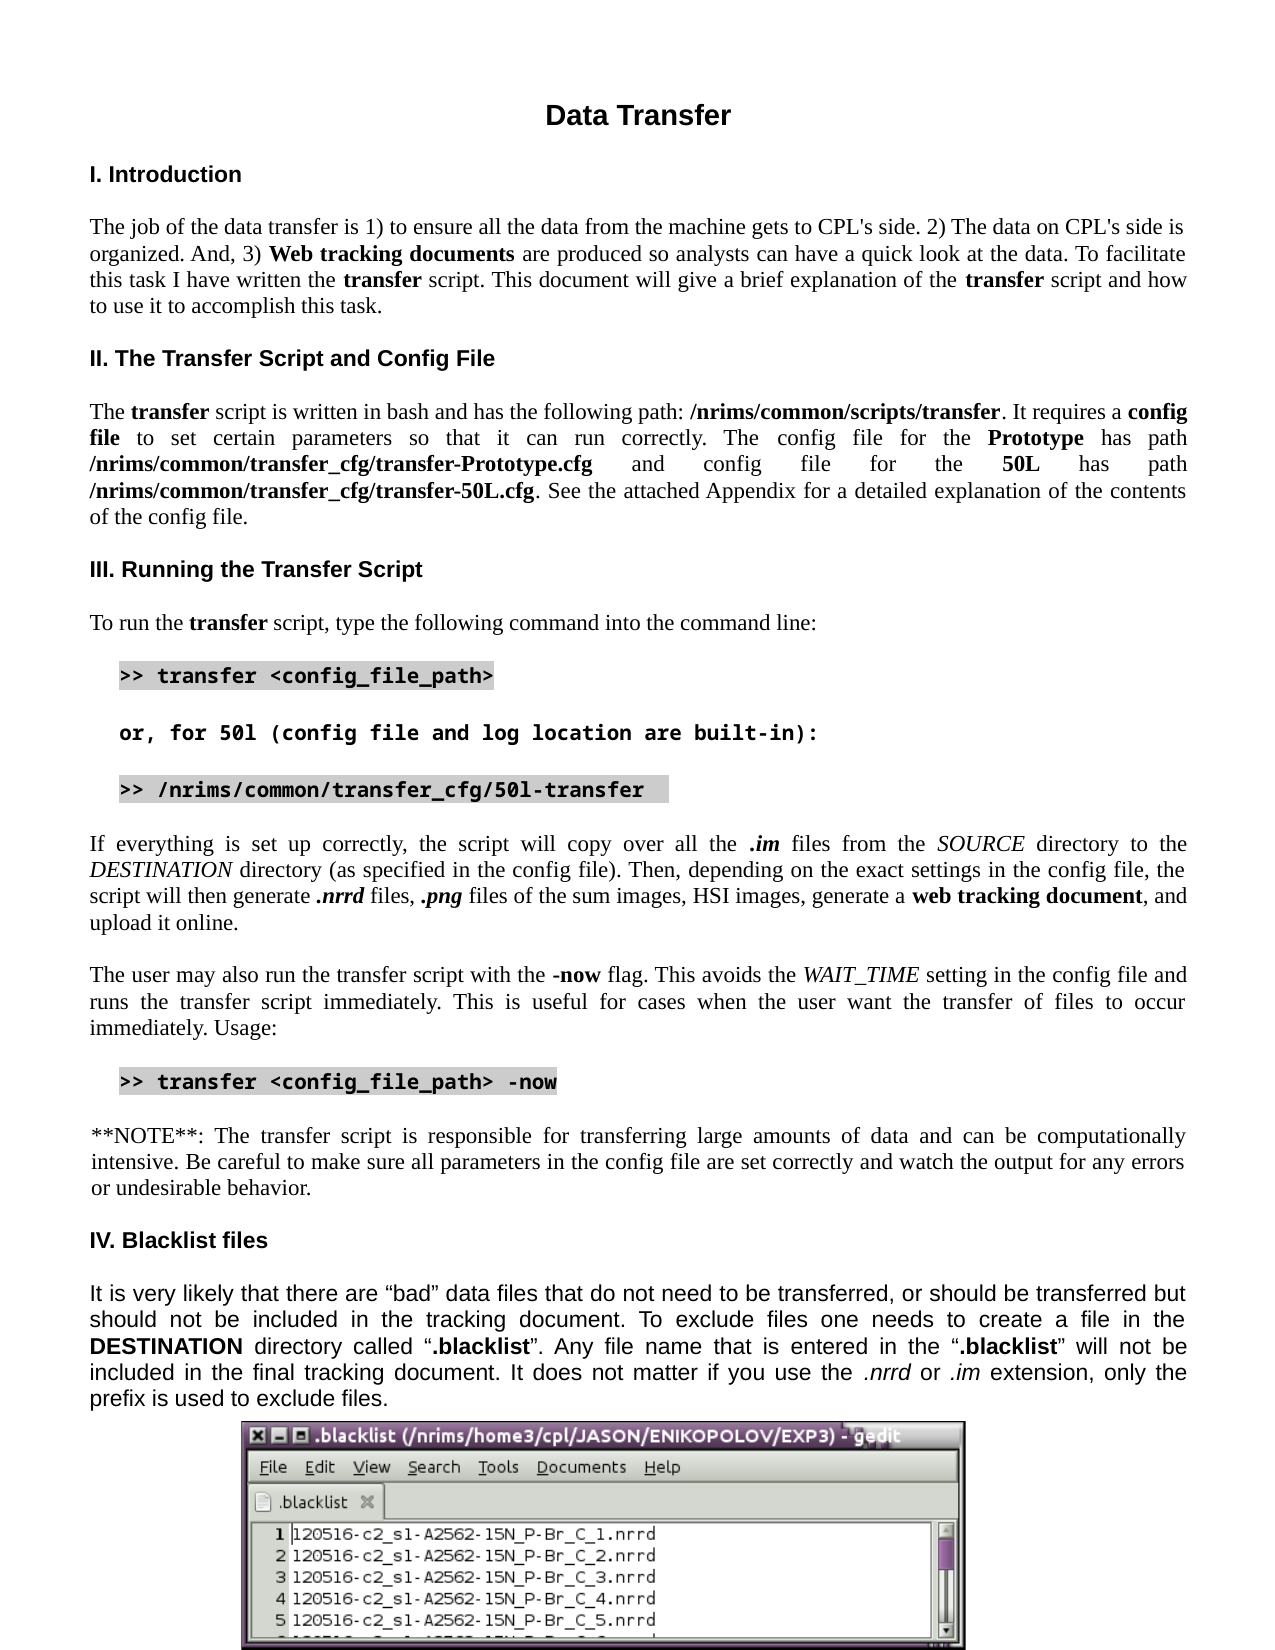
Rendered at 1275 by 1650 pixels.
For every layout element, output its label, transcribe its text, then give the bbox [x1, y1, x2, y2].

text III. Running the Transfer Script [89, 556, 1187, 582]
text The user may also run the transfer script with the -now flag. This avoids the WAIT_TIME setting in the config file and runs the transfer script immediately. This is useful for cases when the user want the transfer of files to occur immediately. Usage: [89, 962, 1187, 1041]
text To run the transfer script, type the following command into the command line: [89, 608, 1187, 635]
text >> transfer <config_file_path> -now [119, 1067, 1187, 1095]
text If everything is set up correctly, the script will copy over all the .im files from the SOURCE directory to the DESTINATION directory (as specified in the config file). Then, depending on the exact settings in the config file, the script will then generate .nrrd files, .png files of the sum images, HSI images, generate a web tracking document, and upload it online. [89, 830, 1187, 935]
text The transfer script is written in bash and has the following path: /nrims/common/scripts/transfer. It requires a config file to set certain parameters so that it can run correctly. The config file for the Prototype has path /nrims/common/transfer_cfg/transfer-Prototype.cfg and config file for the 50L has path /nrims/common/transfer_cfg/transfer-50L.cfg. See the attached Appendix for a detailed explanation of the contents of the config file. [89, 398, 1187, 529]
text I. Introduction [89, 161, 1187, 187]
text **NOTE**: The transfer script is responsible for transferring large amounts of data and can be computationally intensive. Be careful to make sure all parameters in the config file are set correctly and watch the output for any errors or undesirable behavior. [91, 1122, 1187, 1201]
text >> transfer <config_file_path> [119, 661, 1187, 690]
text It is very likely that there are “bad” data files that do not need to be transferred, or should be transferred but should not be included in the tracking document. To exclude files one needs to create a file in the DESTINATION directory called “.blacklist”. Any file name that is entered in the “.blacklist” will not be included in the final tracking document. It does not matter if you use the .nrrd or .im extension, only the prefix is used to exclude files. [89, 1280, 1187, 1412]
text or, for 50l (config file and log location are built-in): [119, 718, 1187, 747]
text Data Transfer [89, 98, 1187, 132]
text The job of the data transfer is 1) to ensure all the data from the machine gets to CPL's side. 2) The data on CPL's side is organized. And, 3) Web tracking documents are produced so analysts can have a quick look at the data. To facilitate this task I have written the transfer script. This document will give a brief explanation of the transfer script and how to use it to accomplish this task. [89, 213, 1187, 319]
text IV. Blacklist files [89, 1227, 1187, 1253]
text >> /nrims/common/transfer_cfg/50l-transfer [119, 775, 1187, 803]
picture [241, 1421, 966, 1650]
text II. The Transfer Script and Config File [89, 345, 1187, 371]
